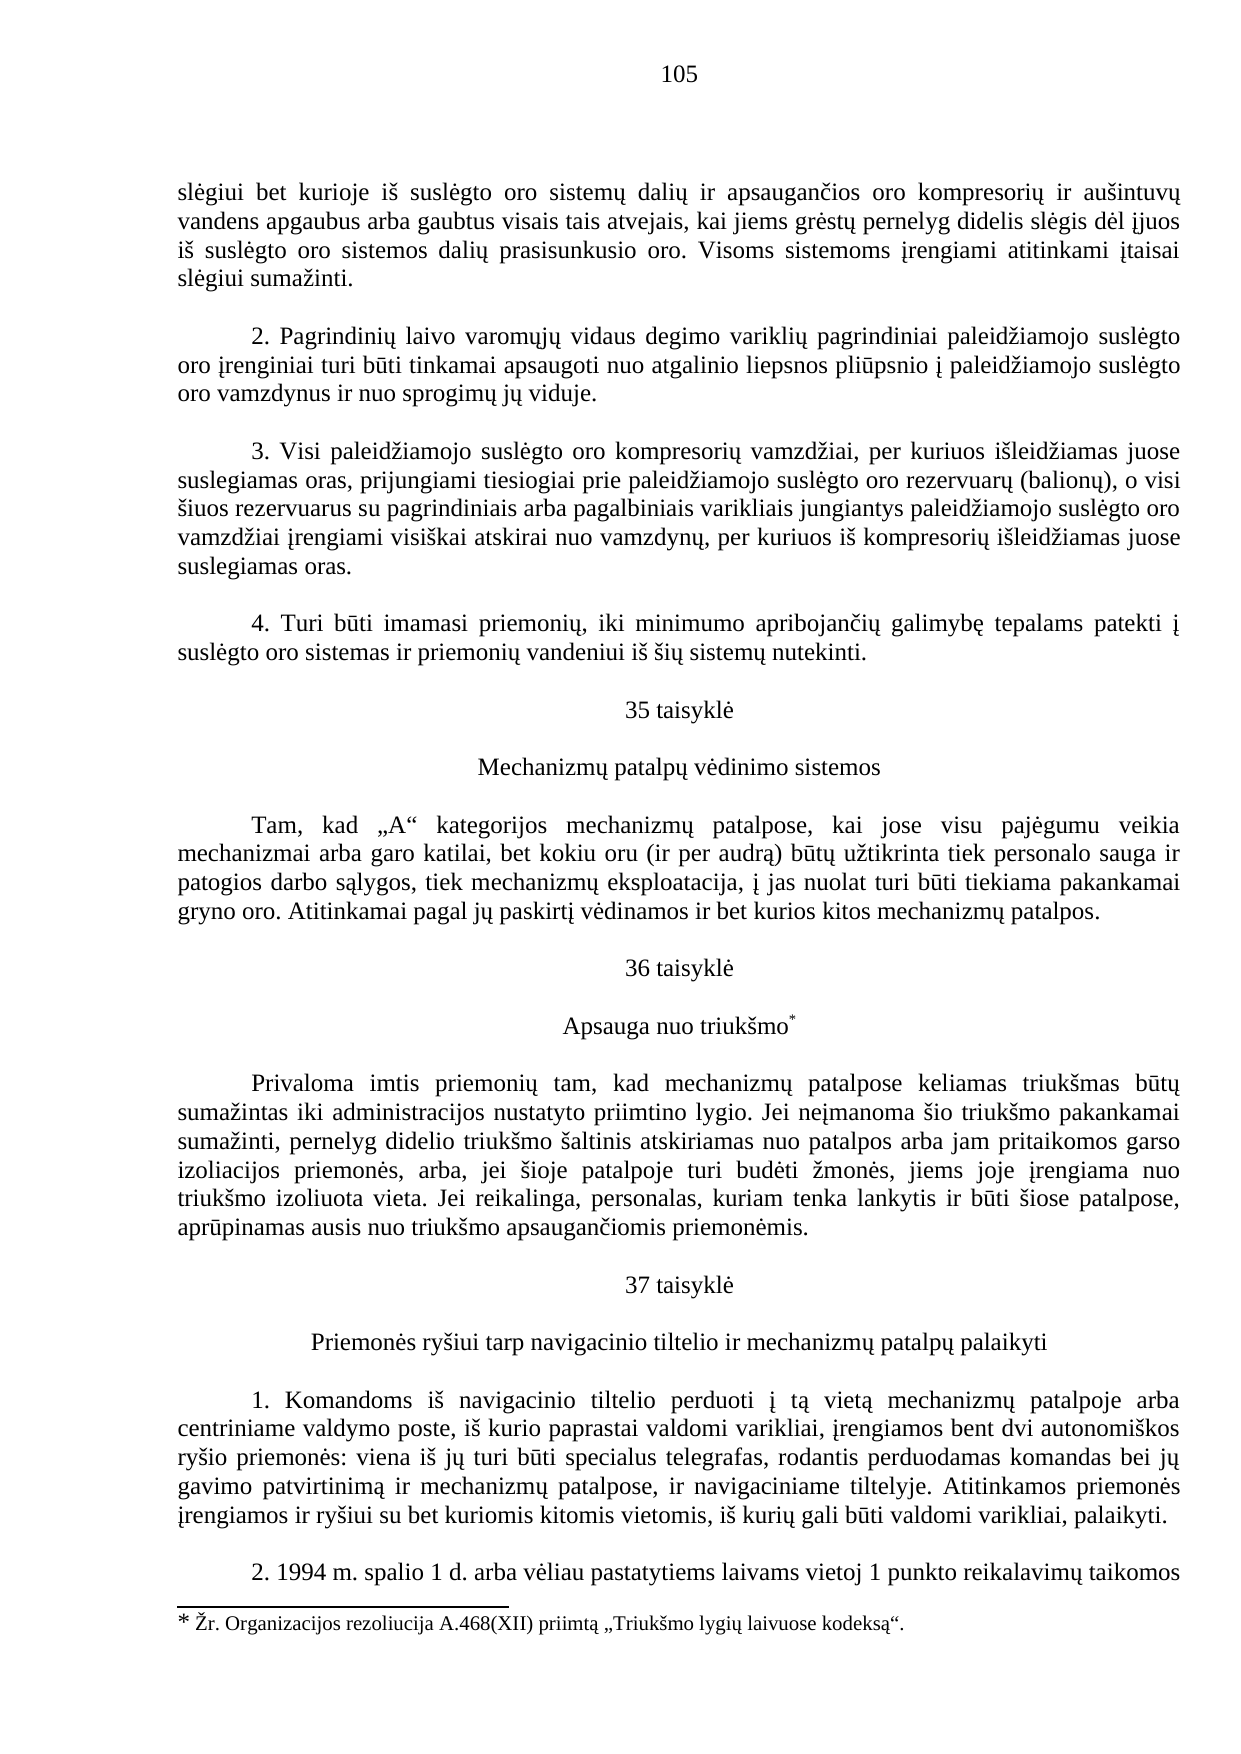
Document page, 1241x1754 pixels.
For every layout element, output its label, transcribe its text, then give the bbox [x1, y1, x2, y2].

text Tam, kad „A“ kategorijos mechanizmų patalpose, kai jose visu pajėgumu veikia mechanizmai arba garo katilai, bet kokiu oru (ir per audrą) būtų užtikrinta tiek personalo sauga ir patogios darbo sąlygos, tiek mechanizmų eksploatacija, į jas nuolat turi būti tiekiama pakankamai gryno oro. Atitinkamai pagal jų paskirtį vėdinamos ir bet kurios kitos mechanizmų patalpos. [177, 810, 1181, 925]
text slėgiui bet kurioje iš suslėgto oro sistemų dalių ir apsaugančios oro kompresorių ir aušintuvų vandens apgaubus arba gaubtus visais tais atvejais, kai jiems grėstų pernelyg didelis slėgis dėl įjuos iš suslėgto oro sistemos dalių prasisunkusio oro. Visoms sistemoms įrengiami atitinkami įtaisai slėgiui sumažinti. [177, 177, 1181, 292]
text 36 taisyklė [177, 953, 1181, 982]
text 4. Turi būti imamasi priemonių, iki minimumo apribojančių galimybę tepalams patekti į suslėgto oro sistemas ir priemonių vandeniui iš šių sistemų nutekinti. [177, 608, 1181, 666]
text 35 taisyklė [177, 695, 1181, 723]
text 2. Pagrindinių laivo varomųjų vidaus degimo variklių pagrindiniai paleidžiamojo suslėgto oro įrenginiai turi būti tinkamai apsaugoti nuo atgalinio liepsnos pliūpsnio į paleidžiamojo suslėgto oro vamzdynus ir nuo sprogimų jų viduje. [177, 321, 1181, 407]
text Žr. Organizacijos rezoliucija A.468(XII) priimtą „Triukšmo lygių laivuose kodeksą“. [177, 1607, 1181, 1636]
text Mechanizmų patalpų vėdinimo sistemos [177, 752, 1181, 781]
text Apsauga nuo triukšmo [177, 1011, 1181, 1040]
text 2. 1994 m. spalio 1 d. arba vėliau pastatytiems laivams vietoj 1 punkto reikalavimų taikomos [177, 1557, 1181, 1586]
text 3. Visi paleidžiamojo suslėgto oro kompresorių vamzdžiai, per kuriuos išleidžiamas juose suslegiamas oras, prijungiami tiesiogiai prie paleidžiamojo suslėgto oro rezervuarų (balionų), o visi šiuos rezervuarus su pagrindiniais arba pagalbiniais varikliais jungiantys paleidžiamojo suslėgto oro vamzdžiai įrengiami visiškai atskirai nuo vamzdynų, per kuriuos iš kompresorių išleidžiamas juose suslegiamas oras. [177, 436, 1181, 580]
text 1. Komandoms iš navigacinio tiltelio perduoti į tą vietą mechanizmų patalpoje arba centriniame valdymo poste, iš kurio paprastai valdomi varikliai, įrengiamos bent dvi autonomiškos ryšio priemonės: viena iš jų turi būti specialus telegrafas, rodantis perduodamas komandas bei jų gavimo patvirtinimą ir mechanizmų patalpose, ir navigaciniame tiltelyje. Atitinkamos priemonės įrengiamos ir ryšiui su bet kuriomis kitomis vietomis, iš kurių gali būti valdomi varikliai, palaikyti. [177, 1385, 1181, 1528]
text 37 taisyklė [177, 1270, 1181, 1298]
text Priemonės ryšiui tarp navigacinio tiltelio ir mechanizmų patalpų palaikyti [177, 1327, 1181, 1356]
text Privaloma imtis priemonių tam, kad mechanizmų patalpose keliamas triukšmas būtų sumažintas iki administracijos nustatyto priimtino lygio. Jei neįmanoma šio triukšmo pakankamai sumažinti, pernelyg didelio triukšmo šaltinis atskiriamas nuo patalpos arba jam pritaikomos garso izoliacijos priemonės, arba, jei šioje patalpoje turi budėti žmonės, jiems joje įrengiama nuo triukšmo izoliuota vieta. Jei reikalinga, personalas, kuriam tenka lankytis ir būti šiose patalpose, aprūpinamas ausis nuo triukšmo apsaugančiomis priemonėmis. [177, 1068, 1181, 1241]
